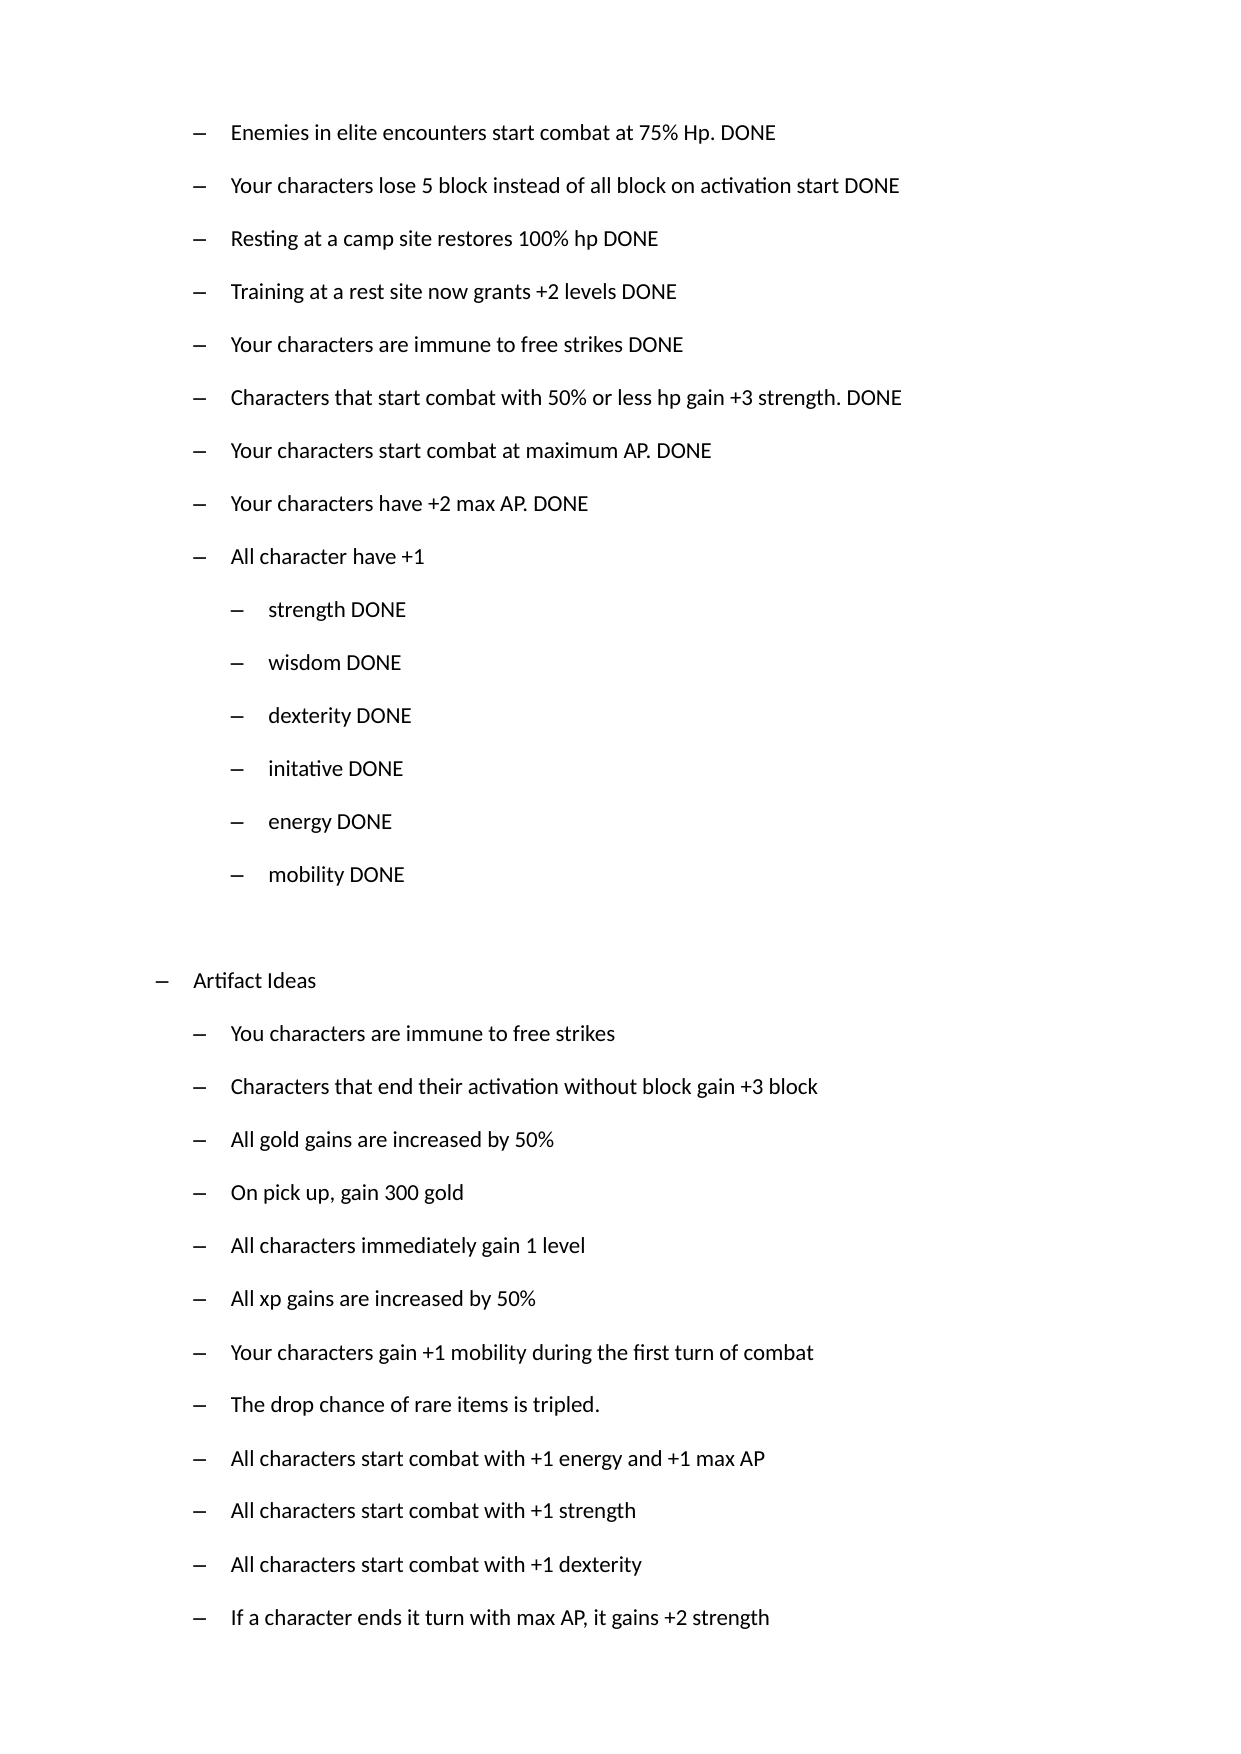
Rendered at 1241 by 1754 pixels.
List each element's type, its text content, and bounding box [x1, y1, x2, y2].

list On pick up, gain 300 gold [193, 1178, 1122, 1207]
list You characters are immune to free strikes [193, 1019, 1122, 1047]
list All character have +1 [193, 542, 1122, 570]
list All xp gains are increased by 50% [193, 1284, 1122, 1313]
list strength DONE [231, 595, 1122, 623]
list All gold gains are increased by 50% [193, 1126, 1122, 1153]
list wisdom DONE [231, 648, 1122, 676]
list All characters immediately gain 1 level [193, 1232, 1122, 1259]
list mobility DONE [231, 860, 1122, 888]
list dexterity DONE [231, 701, 1122, 729]
list All characters start combat with +1 dexterity [193, 1550, 1122, 1578]
list The drop chance of rare items is tripled. [193, 1391, 1122, 1419]
list If a character ends it turn with max AP, it gains +2 strength [193, 1603, 1122, 1631]
list All characters start combat with +1 energy and +1 max AP [193, 1444, 1122, 1472]
list Resting at a camp site restores 100% hp DONE [193, 224, 1122, 252]
list initative DONE [231, 754, 1122, 782]
list Characters that end their activation without block gain +3 block [193, 1072, 1122, 1101]
list Characters that start combat with 50% or less hp gain +3 strength. DONE [193, 383, 1122, 411]
list Artifact Ideas [156, 966, 1122, 994]
list Your characters have +2 max AP. DONE [193, 489, 1122, 517]
list All characters start combat with +1 strength [193, 1497, 1122, 1525]
list Your characters are immune to free strikes DONE [193, 330, 1122, 358]
list Enemies in elite encounters start combat at 75% Hp. DONE [193, 118, 1122, 146]
list energy DONE [231, 807, 1122, 835]
list Your characters lose 5 block instead of all block on activation start DONE [193, 171, 1122, 199]
list Your characters gain +1 mobility during the first turn of combat [193, 1338, 1122, 1366]
list Your characters start combat at maximum AP. DONE [193, 436, 1122, 464]
list Training at a rest site now grants +2 levels DONE [193, 277, 1122, 305]
